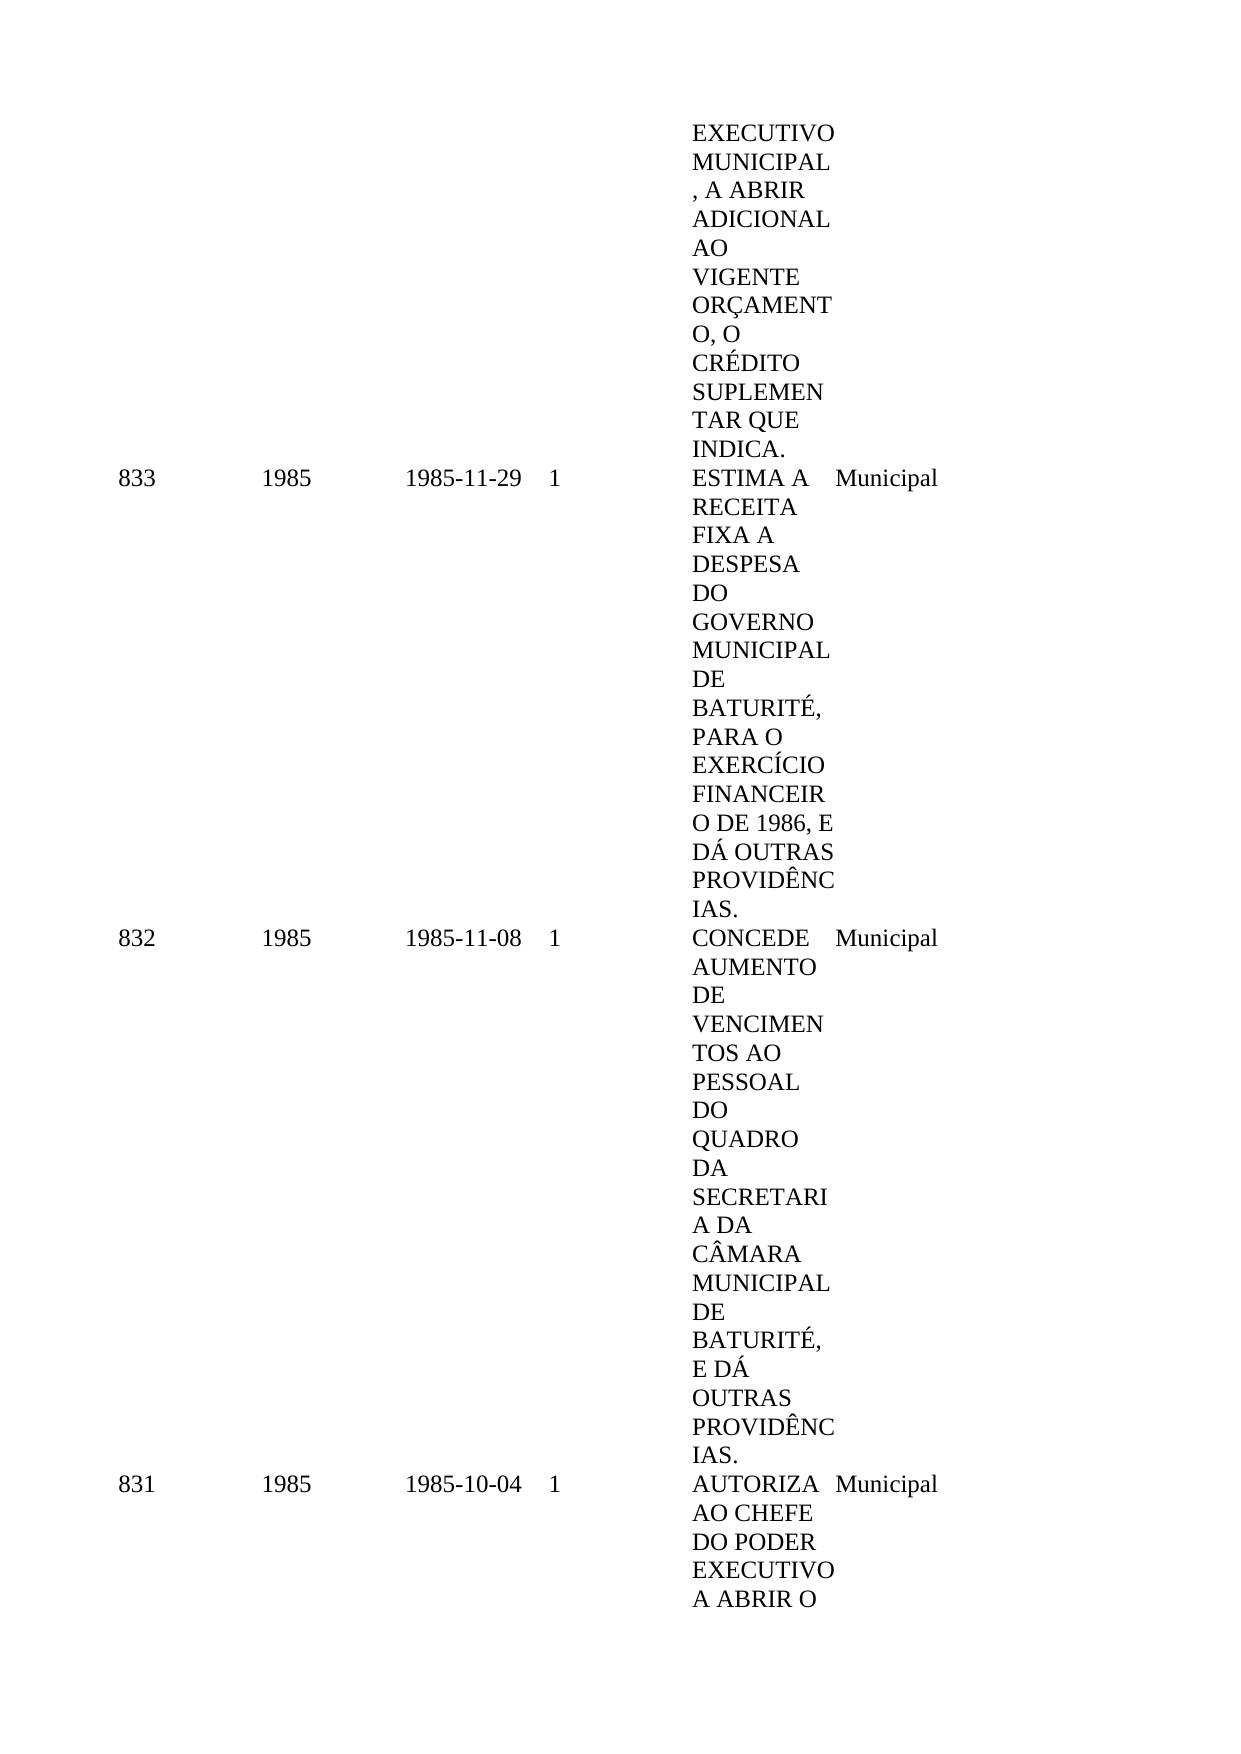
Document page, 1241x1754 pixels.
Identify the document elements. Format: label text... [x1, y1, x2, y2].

table_cell Municipal [835, 923, 979, 1469]
table_cell [835, 118, 979, 463]
table_cell 1985 [261, 923, 405, 1469]
table_cell Municipal [835, 463, 979, 923]
table_cell 833 [118, 463, 261, 923]
table_cell [548, 118, 692, 463]
table_cell 1 [548, 1469, 692, 1613]
table_cell ESTIMA A RECEITA FIXA A DESPESA DO GOVERNO MUNICIPAL DE BATURITÉ, PARA O EXERCÍCIO FINANCEIRO DE 1986, E DÁ OUTRAS PROVIDÊNCIAS. [692, 463, 835, 923]
table_cell CONCEDE AUMENTO DE VENCIMENTOS AO PESSOAL DO QUADRO DA SECRETARIA DA CÂMARA MUNICIPAL DE BATURITÉ, E DÁ OUTRAS PROVIDÊNCIAS. [692, 923, 835, 1469]
table_cell 1985 [261, 463, 405, 923]
table_cell 1985-11-08 [405, 923, 548, 1469]
table_cell [979, 923, 1122, 1469]
table_cell 1985-11-29 [405, 463, 548, 923]
table_cell EXECUTIVO MUNICIPAL, A ABRIR ADICIONAL AO VIGENTE ORÇAMENTO, O CRÉDITO SUPLEMENTAR QUE INDICA. [692, 118, 835, 463]
table_cell 832 [118, 923, 261, 1469]
table_cell AUTORIZA AO CHEFE DO PODER EXECUTIVO A ABRIR O [692, 1469, 835, 1613]
table_cell 831 [118, 1469, 261, 1613]
table_cell 1985 [261, 1469, 405, 1613]
table_cell [979, 463, 1122, 923]
table_cell 1985-10-04 [405, 1469, 548, 1613]
table_cell 1 [548, 463, 692, 923]
table_cell [979, 1469, 1122, 1613]
table_cell [405, 118, 548, 463]
table_cell [979, 118, 1122, 463]
table_cell [118, 118, 261, 463]
table_cell [261, 118, 405, 463]
table_cell 1 [548, 923, 692, 1469]
table_cell Municipal [835, 1469, 979, 1613]
